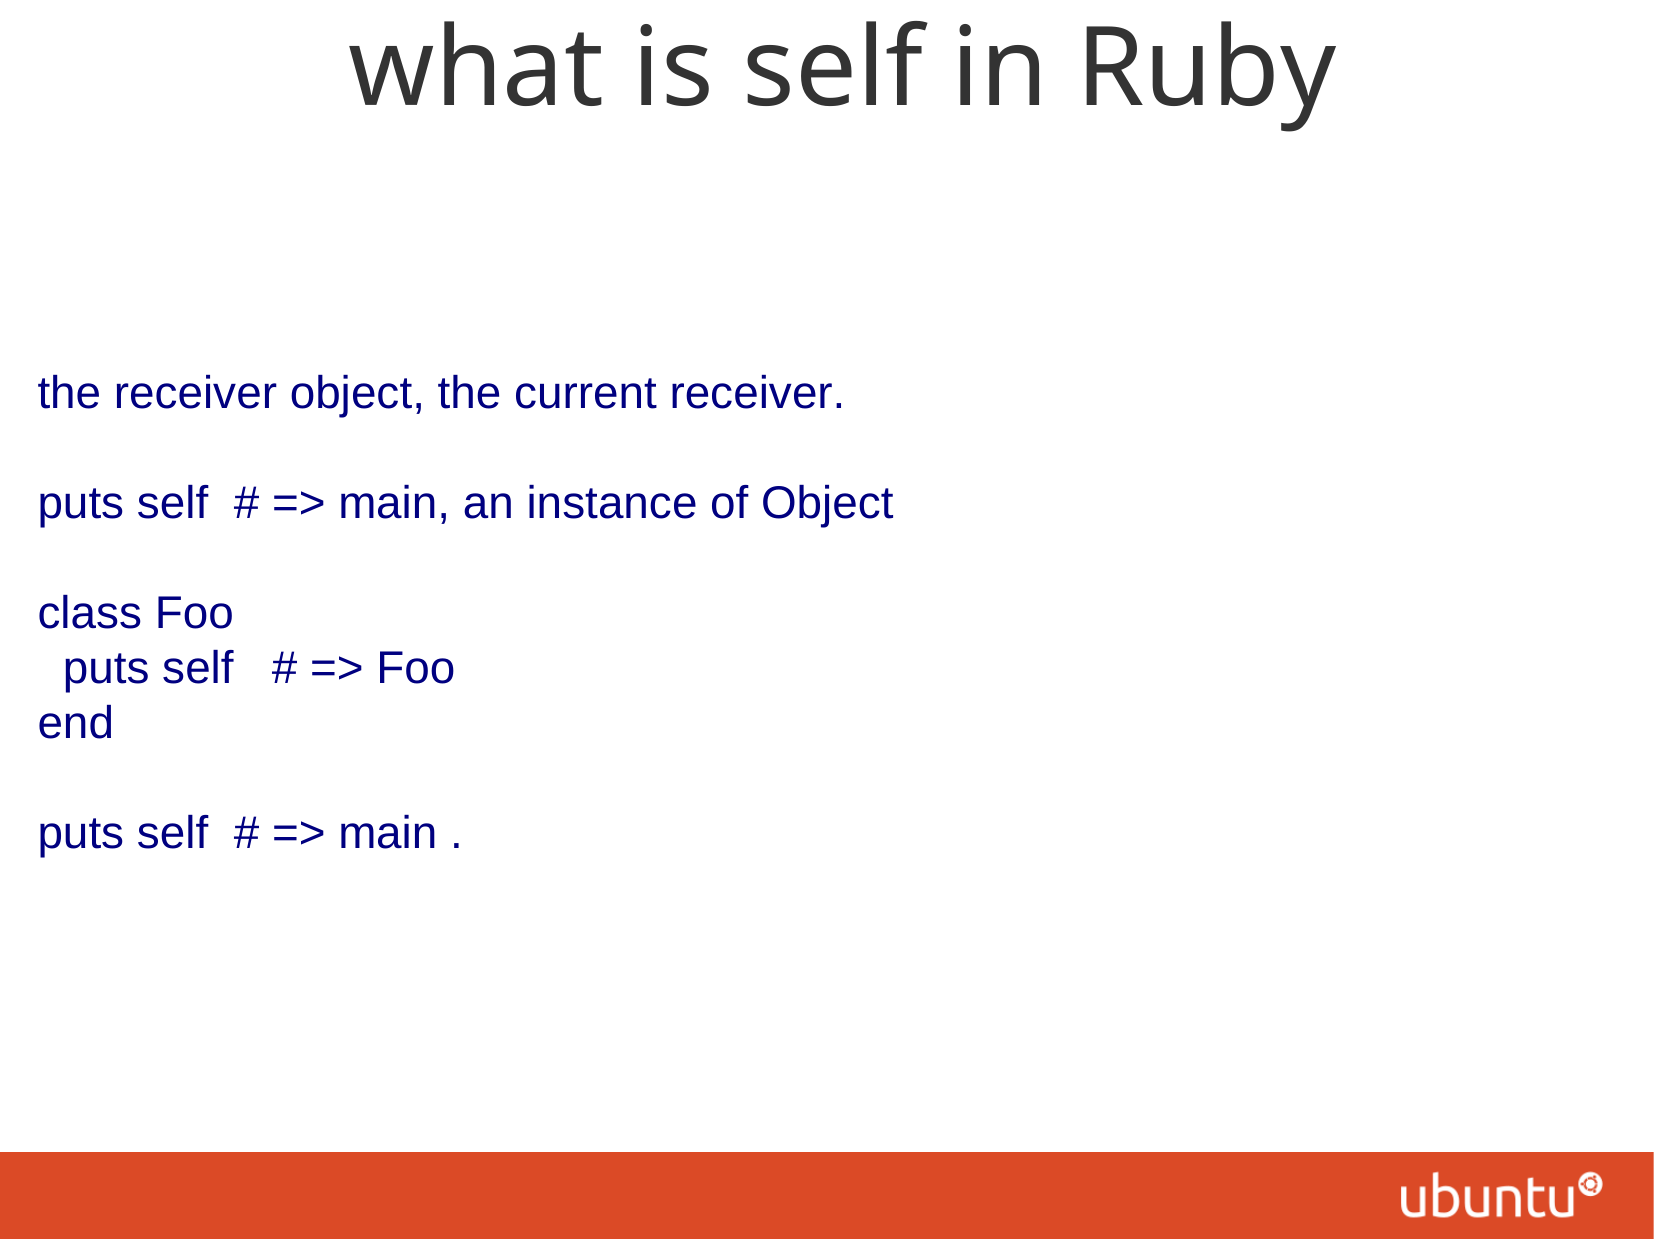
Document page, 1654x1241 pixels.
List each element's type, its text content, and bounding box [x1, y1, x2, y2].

picture [0, 1152, 1654, 1239]
subtitle the receiver object, the current receiver. puts self # => main, an instance of Object class Foo puts self # => Foo end puts self # => main . [37, 150, 1613, 1126]
title what is self in Ruby [73, 0, 1613, 141]
